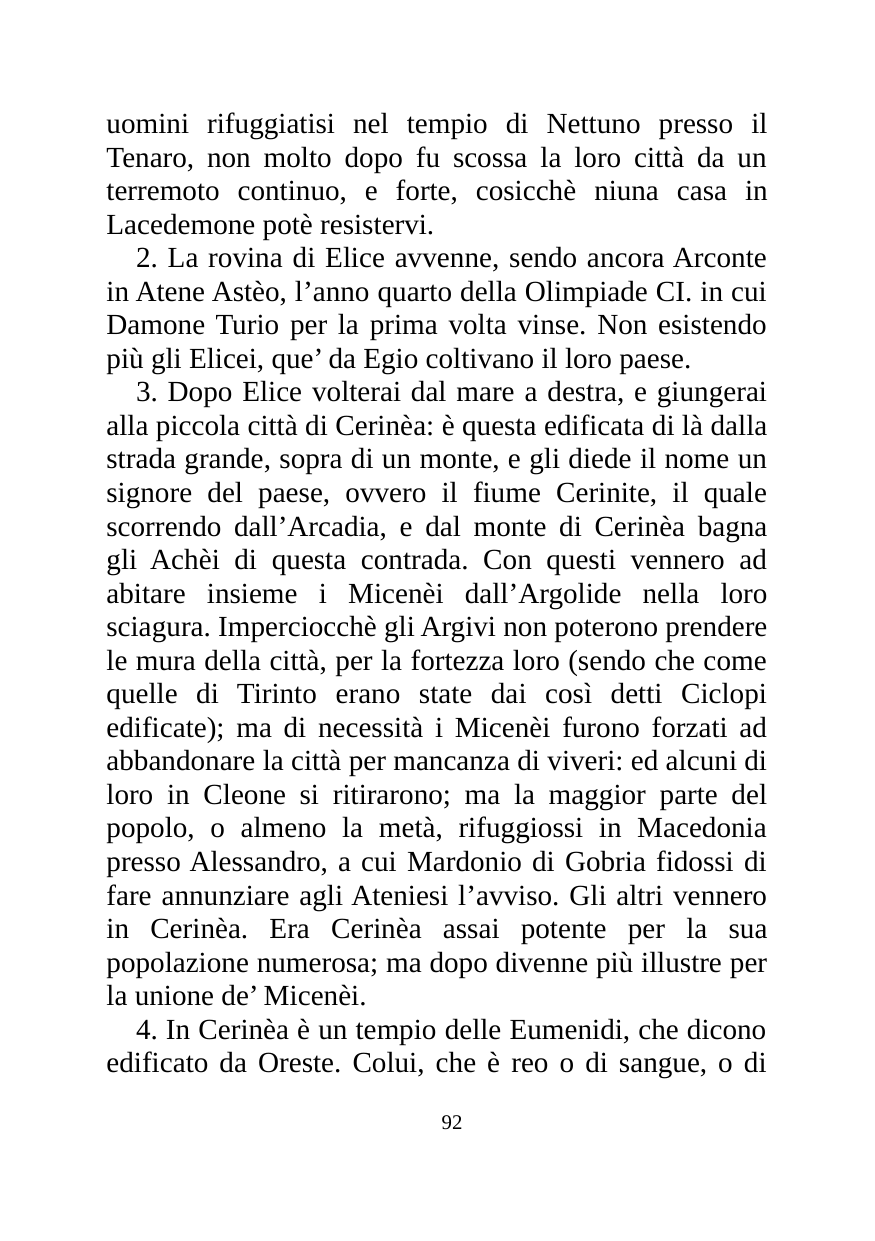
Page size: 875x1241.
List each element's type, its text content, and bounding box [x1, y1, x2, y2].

text 4. In Cerinèa è un tempio delle Eumenidi, che dicono edificato da Oreste. Colui, che è reo o di sangue, o di [106, 1012, 768, 1079]
text 3. Dopo Elice volterai dal mare a destra, e giungerai alla piccola città di Cerinèa: è questa edificata di là dalla strada grande, sopra di un monte, e gli diede il nome un signore del paese, ovvero il fiume Cerinite, il quale scorrendo dall’Arcadia, e dal monte di Cerinèa bagna gli Achèi di questa contrada. Con questi vennero ad abitare insieme i Micenèi dall’Argolide nella loro sciagura. Imperciocchè gli Argivi non poterono prendere le mura della città, per la fortezza loro (sendo che come quelle di Tirinto erano state dai così detti Ciclopi edificate); ma di necessità i Micenèi furono forzati ad abbandonare la città per mancanza di viveri: ed alcuni di loro in Cleone si ritirarono; ma la maggior parte del popolo, o almeno la metà, rifuggiossi in Macedonia presso Alessandro, a cui Mardonio di Gobria fidossi di fare annunziare agli Ateniesi l’avviso. Gli altri vennero in Cerinèa. Era Cerinèa assai potente per la sua popolazione numerosa; ma dopo divenne più illustre per la unione de’ Micenèi. [106, 374, 768, 1012]
text 2. La rovina di Elice avvenne, sendo ancora Arconte in Atene Astèo, l’anno quarto della Olimpiade CI. in cui Damone Turio per la prima volta vinse. Non esistendo più gli Elicei, que’ da Egio coltivano il loro paese. [106, 240, 768, 374]
text uomini rifuggiatisi nel tempio di Nettuno presso il Tenaro, non molto dopo fu scossa la loro città da un terremoto continuo, e forte, cosicchè niuna casa in Lacedemone potè resistervi. [106, 106, 768, 240]
